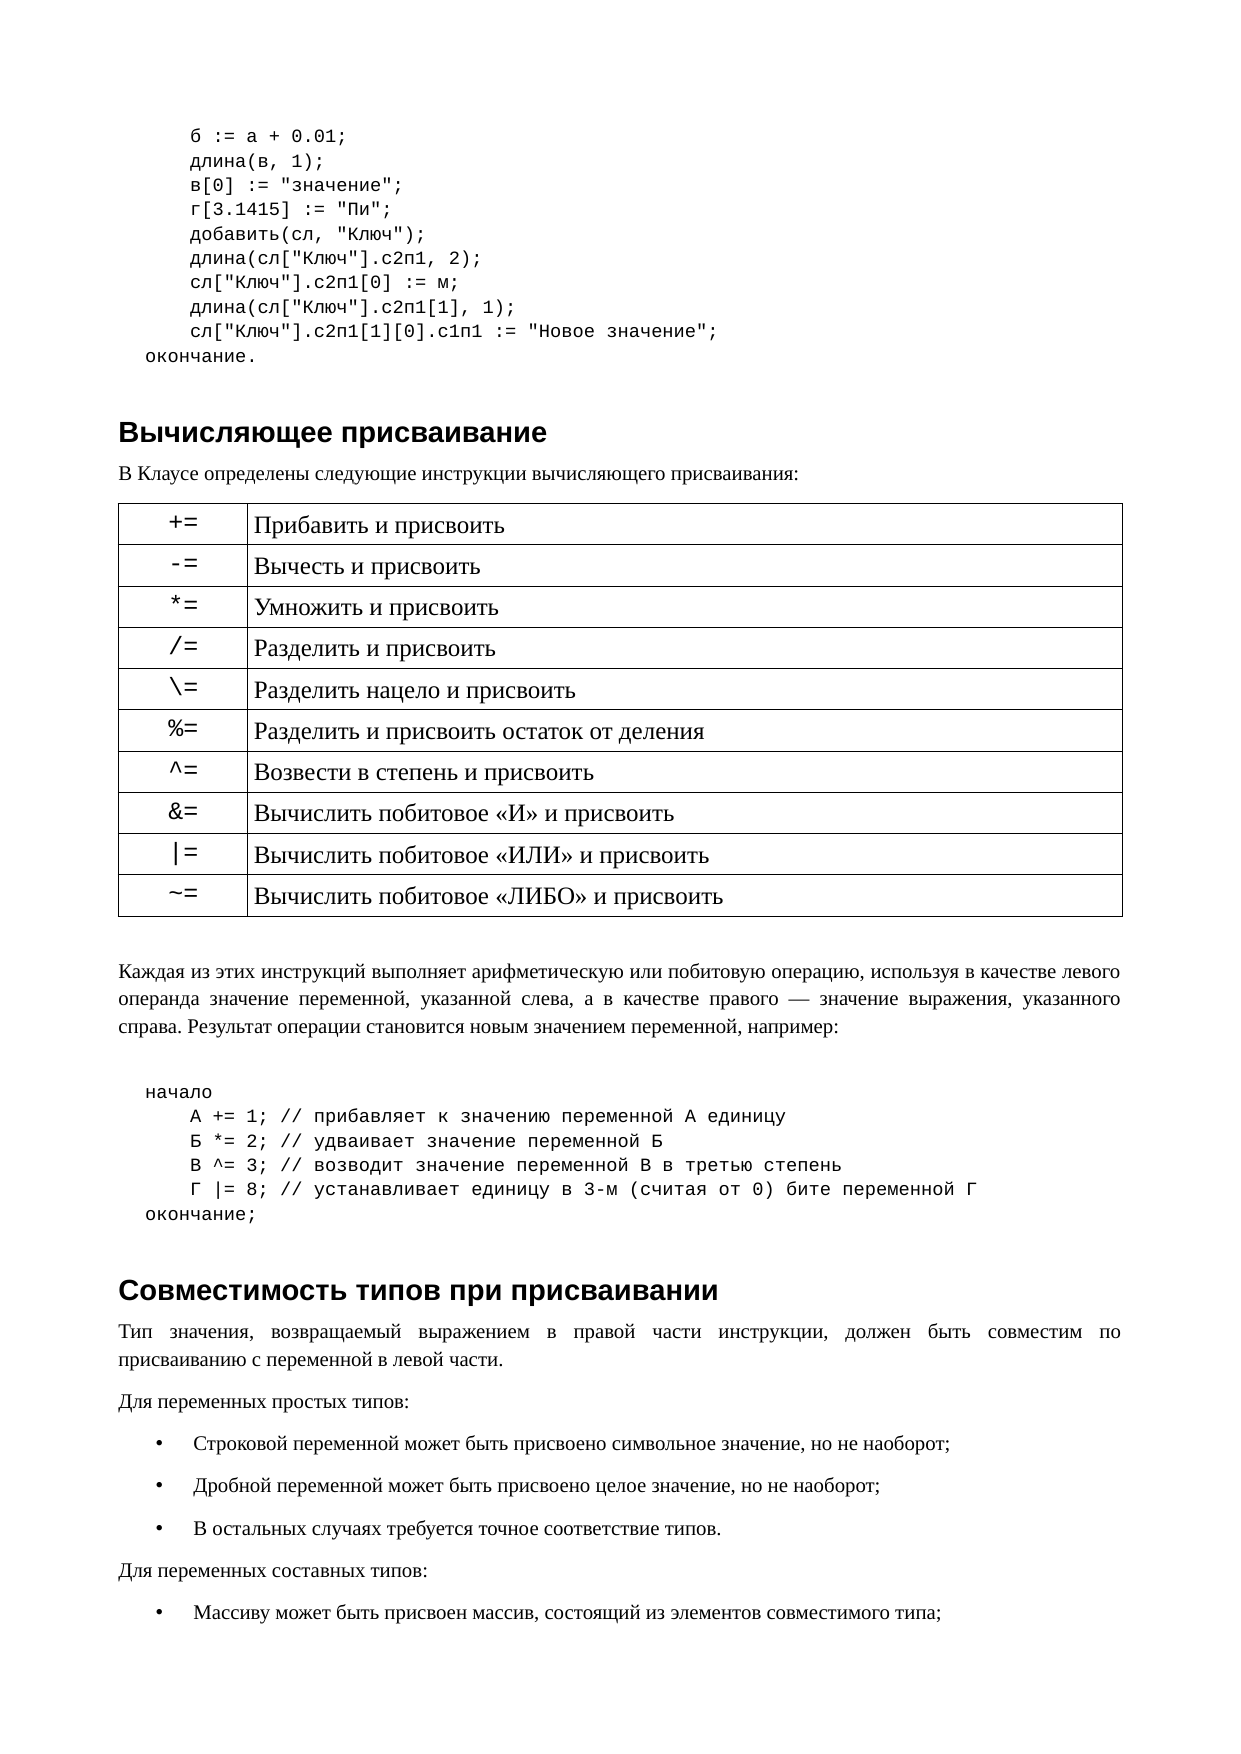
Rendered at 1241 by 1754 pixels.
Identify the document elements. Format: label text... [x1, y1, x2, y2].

table_cell Вычислить побитовое «ИЛИ» и присвоить [248, 834, 1122, 874]
text В Клаусе определены следующие инструкции вычисляющего присваивания: [118, 461, 1122, 485]
text А += 1; // прибавляет к значению переменной А единицу [136, 1098, 1104, 1123]
table_cell Разделить и присвоить остаток от деления [248, 710, 1122, 751]
text б := а + 0.01; [136, 118, 1104, 142]
table_cell Разделить и присвоить [248, 628, 1122, 668]
text в[0] := "значение"; [136, 167, 1104, 191]
text длина(в, 1); [136, 142, 1104, 167]
text сл["Ключ"].с2п1[0] := м; [136, 264, 1104, 289]
table_cell &= [119, 793, 247, 833]
text длина(сл["Ключ"].с2п1[1], 1); [136, 289, 1104, 313]
table_cell \= [119, 669, 247, 709]
subtitle Совместимость типов при присваивании [118, 1273, 1122, 1307]
table_cell ^= [119, 752, 247, 792]
subtitle Вычисляющее присваивание [118, 415, 1122, 448]
text Для переменных составных типов: [118, 1558, 1122, 1582]
table_cell Вычесть и присвоить [248, 545, 1122, 586]
text окончание; [136, 1196, 1104, 1235]
text Каждая из этих инструкций выполняет арифметическую или побитовую операцию, используя в качестве левого операнда значение переменной, указанной слева, а в качестве правого — значение выражения, указанного справа. Результат операции становится новым значением переменной, например: [118, 959, 1122, 1038]
table_cell Умножить и присвоить [248, 587, 1122, 627]
table_cell *= [119, 587, 247, 627]
table_cell %= [119, 710, 247, 751]
table_cell Вычислить побитовое «И» и присвоить [248, 793, 1122, 833]
table_header += [119, 504, 247, 544]
text Б *= 2; // удваивает значение переменной Б [136, 1123, 1104, 1147]
text г[3.1415] := "Пи"; [136, 191, 1104, 216]
list Строковой переменной может быть присвоено символьное значение, но не наоборот; [156, 1431, 1122, 1455]
list Дробной переменной может быть присвоено целое значение, но не наоборот; [156, 1473, 1122, 1497]
list Массиву может быть присвоен массив, состоящий из элементов совместимого типа; [156, 1600, 1122, 1624]
text В ^= 3; // возводит значение переменной В в третью степень Г |= 8; // устанавливает единицу в 3-м (считая от 0) бите переменной Г [136, 1147, 1104, 1196]
text сл["Ключ"].с2п1[1][0].с1п1 := "Новое значение"; [136, 313, 1104, 337]
text длина(сл["Ключ"].с2п1, 2); [136, 240, 1104, 264]
table_cell -= [119, 545, 247, 586]
table_cell /= [119, 628, 247, 668]
text Тип значения, возвращаемый выражением в правой части инструкции, должен быть совместим по присваиванию с переменной в левой части. [118, 1319, 1122, 1371]
text окончание. [136, 337, 1104, 376]
table_cell Разделить нацело и присвоить [248, 669, 1122, 709]
text начало [136, 1074, 1104, 1098]
table_cell Вычислить побитовое «ЛИБО» и присвоить [248, 875, 1122, 916]
table_cell Возвести в степень и присвоить [248, 752, 1122, 792]
text добавить(сл, "Ключ"); [136, 216, 1104, 240]
text Для переменных простых типов: [118, 1389, 1122, 1413]
table_cell |= [119, 834, 247, 874]
table_cell ~= [119, 875, 247, 916]
table_header Прибавить и присвоить [248, 504, 1122, 544]
list В остальных случаях требуется точное соответствие типов. [156, 1515, 1122, 1539]
